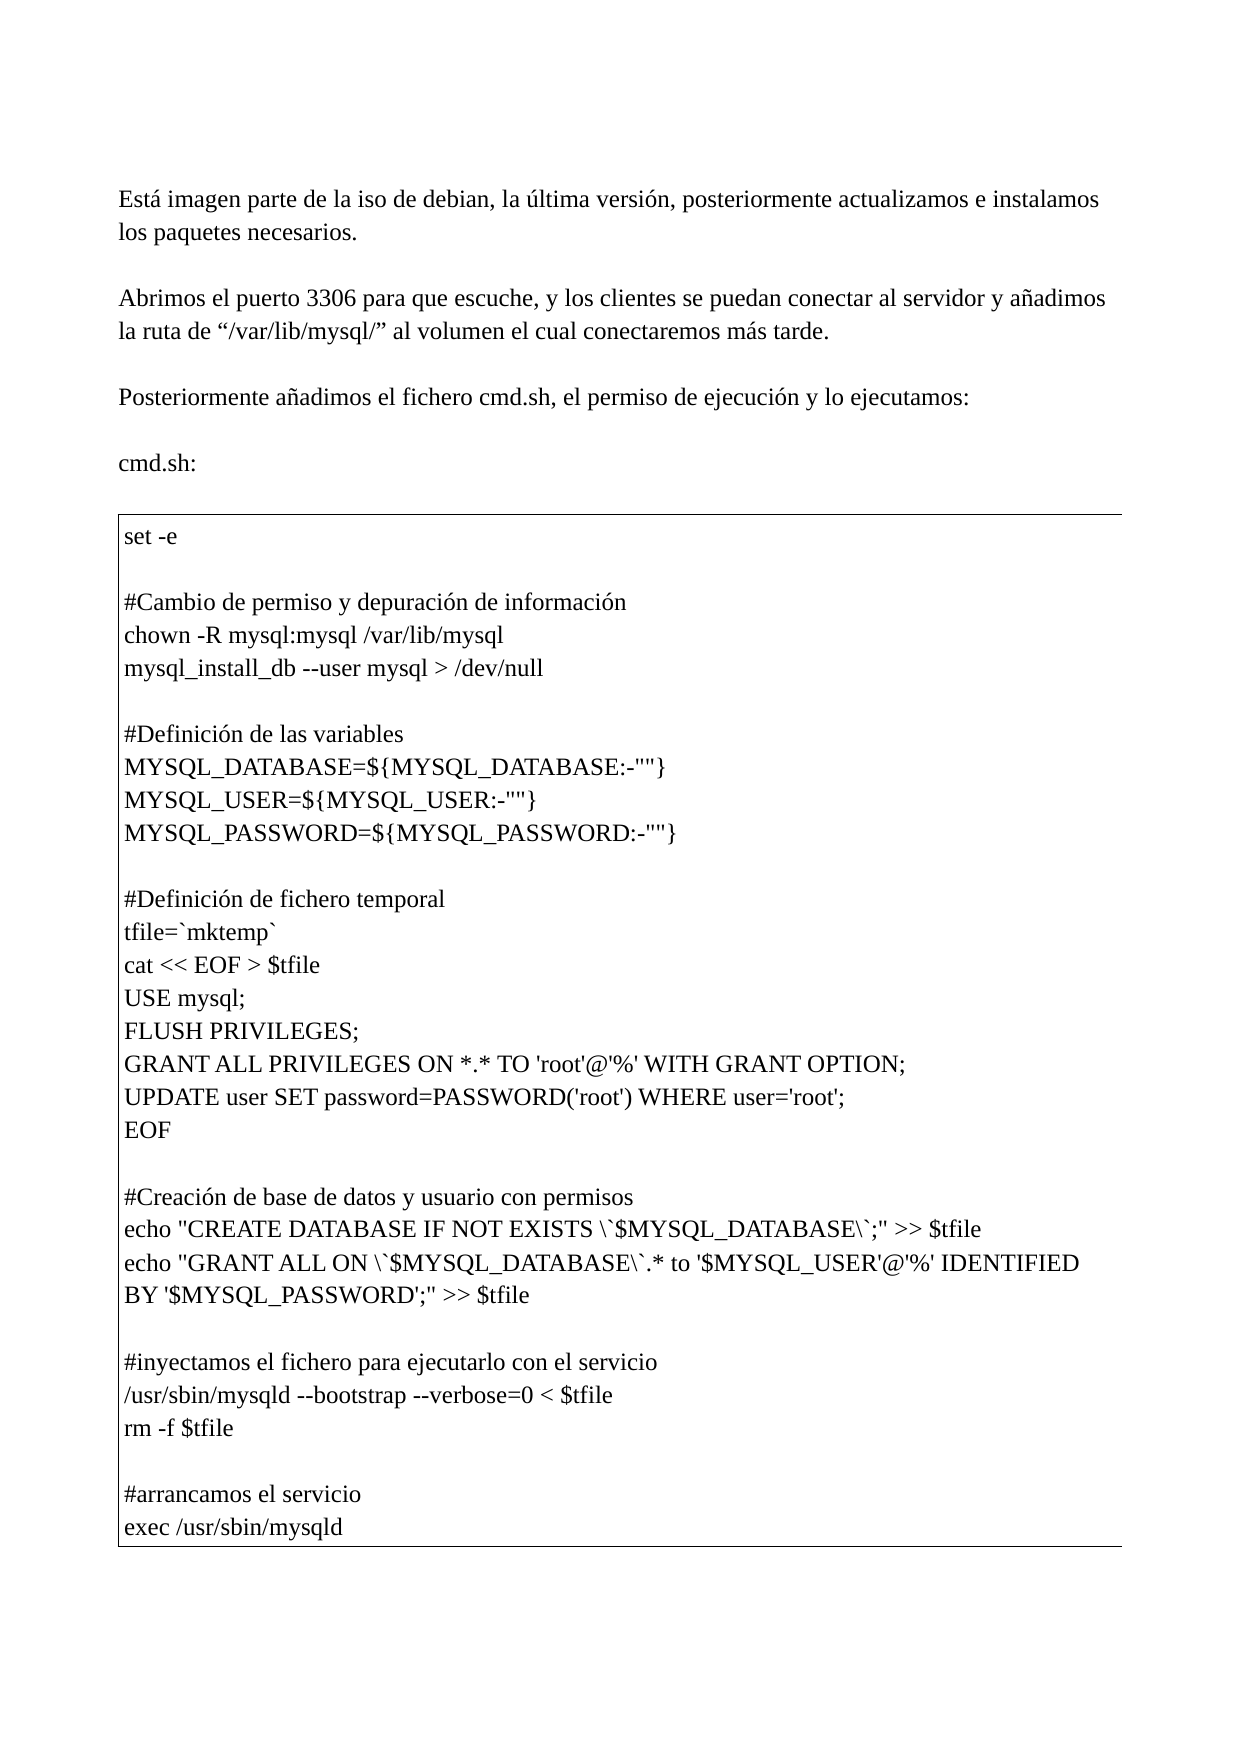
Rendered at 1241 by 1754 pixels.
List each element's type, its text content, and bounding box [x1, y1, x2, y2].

text Posteriormente añadimos el fichero cmd.sh, el permiso de ejecución y lo ejecutamos: [118, 382, 1122, 411]
text Está imagen parte de la iso de debian, la última versión, posteriormente actualizamos e instalamos los paquetes necesarios. [118, 184, 1122, 246]
text Abrimos el puerto 3306 para que escuche, y los clientes se puedan conectar al servidor y añadimos la ruta de “/var/lib/mysql/” al volumen el cual conectaremos más tarde. [118, 283, 1122, 345]
text cmd.sh: [118, 448, 1122, 477]
table_header set -e #Cambio de permiso y depuración de información chown -R mysql:mysql /var/lib/mysql mysql_install_db --user mysql > /dev/null #Definición de las variables MYSQL_DATABASE=${MYSQL_DATABASE:-""} MYSQL_USER=${MYSQL_USER:-""} MYSQL_PASSWORD=${MYSQL_PASSWORD:-""} #Definición de fichero temporal tfile=`mktemp` cat << EOF > $tfile USE mysql; FLUSH PRIVILEGES; GRANT ALL PRIVILEGES ON *.* TO 'root'@'%' WITH GRANT OPTION; UPDATE user SET password=PASSWORD('root') WHERE user='root'; EOF #Creación de base de datos y usuario con permisos echo "CREATE DATABASE IF NOT EXISTS \`$MYSQL_DATABASE\`;" >> $tfile echo "GRANT ALL ON \`$MYSQL_DATABASE\`.* to '$MYSQL_USER'@'%' IDENTIFIED BY '$MYSQL_PASSWORD';" >> $tfile #inyectamos el fichero para ejecutarlo con el servicio /usr/sbin/mysqld --bootstrap --verbose=0 < $tfile rm -f $tfile #arrancamos el servicio exec /usr/sbin/mysqld [119, 515, 1122, 1546]
